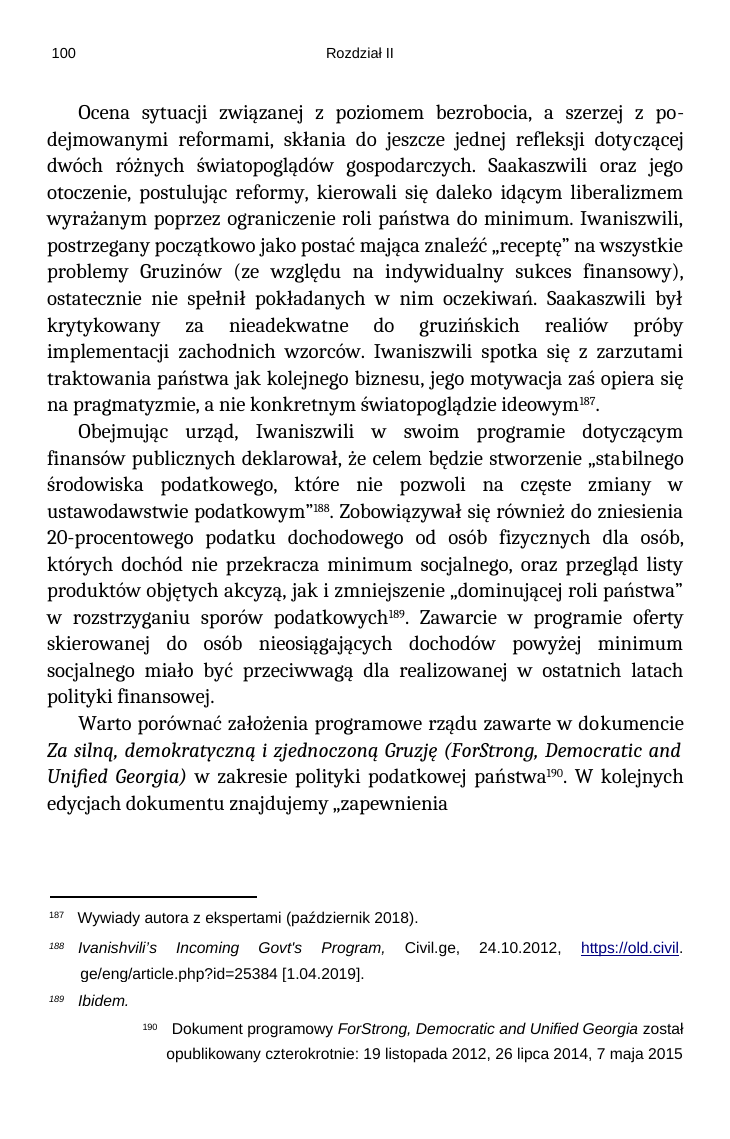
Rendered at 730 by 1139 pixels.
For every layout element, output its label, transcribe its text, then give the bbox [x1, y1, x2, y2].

text Ocena sytuacji związanej z poziomem bezrobocia, a szerzej z po­dejmowanymi reformami, skłania do jeszcze jednej refleksji doty­czącej dwóch różnych światopoglądów gospodarczych. Saakaszwili oraz jego otoczenie, postulując reformy, kierowali się daleko idącym liberalizmem wyrażanym poprzez ograniczenie roli państwa do minimum. Iwaniszwili, postrzegany początkowo jako postać mająca znaleźć „receptę” na wszystkie problemy Gruzinów (ze względu na in­dywidualny sukces finansowy), ostatecznie nie spełnił pokładanych w nim oczekiwań. Saakaszwili był krytykowany za nieadekwatne do gruzińskich realiów próby implementacji zachodnich wzorców. Iwaniszwili spotka się z zarzutami traktowania państwa jak kolej­nego biznesu, jego motywacja zaś opiera się na pragmatyzmie, a nie konkretnym światopoglądzie ideowym187. [47, 101, 684, 417]
text 187 Wywiady autora z ekspertami (październik 2018). [49, 908, 683, 926]
text Warto porównać założenia programowe rządu zawarte w do­kumencie Za silnq, demokratyczną i zjednoczoną Gruzję (ForStrong, Democratic and Unified Georgia) w zakresie polityki podatkowej pań­stwa190. W kolejnych edycjach dokumentu znajdujemy „zapewnienia [47, 712, 684, 815]
text Obejmując urząd, Iwaniszwili w swoim programie dotyczącym finansów publicznych deklarował, że celem będzie stworzenie „sta­bilnego środowiska podatkowego, które nie pozwoli na częste zmiany w ustawodawstwie podatkowym”188. Zobowiązywał się również do zniesienia 20-procentowego podatku dochodowego od osób fizycz­nych dla osób, których dochód nie przekracza minimum socjalnego, oraz przegląd listy produktów objętych akcyzą, jak i zmniejszenie „dominującej roli państwa” w rozstrzyganiu sporów podatkowych189. Zawarcie w programie oferty skierowanej do osób nieosiągających dochodów powyżej minimum socjalnego miało być przeciwwagą dla realizowanej w ostatnich latach polityki finansowej. [47, 419, 684, 709]
text Rozdział II [326, 44, 404, 61]
text 100 [49, 45, 78, 62]
text 188 Ivanishvili’s Incoming Govt's Program, Civil.ge, 24.10.2012, https://old.civil. ge/eng/article.php?id=25384 [1.04.2019]. [49, 939, 683, 982]
text 190 Dokument programowy ForStrong, Democratic and Unified Georgia został opublikowany czterokrotnie: 19 listopada 2012, 26 lipca 2014, 7 maja 2015 [49, 1020, 683, 1063]
text 189 Ibidem. [49, 992, 683, 1006]
